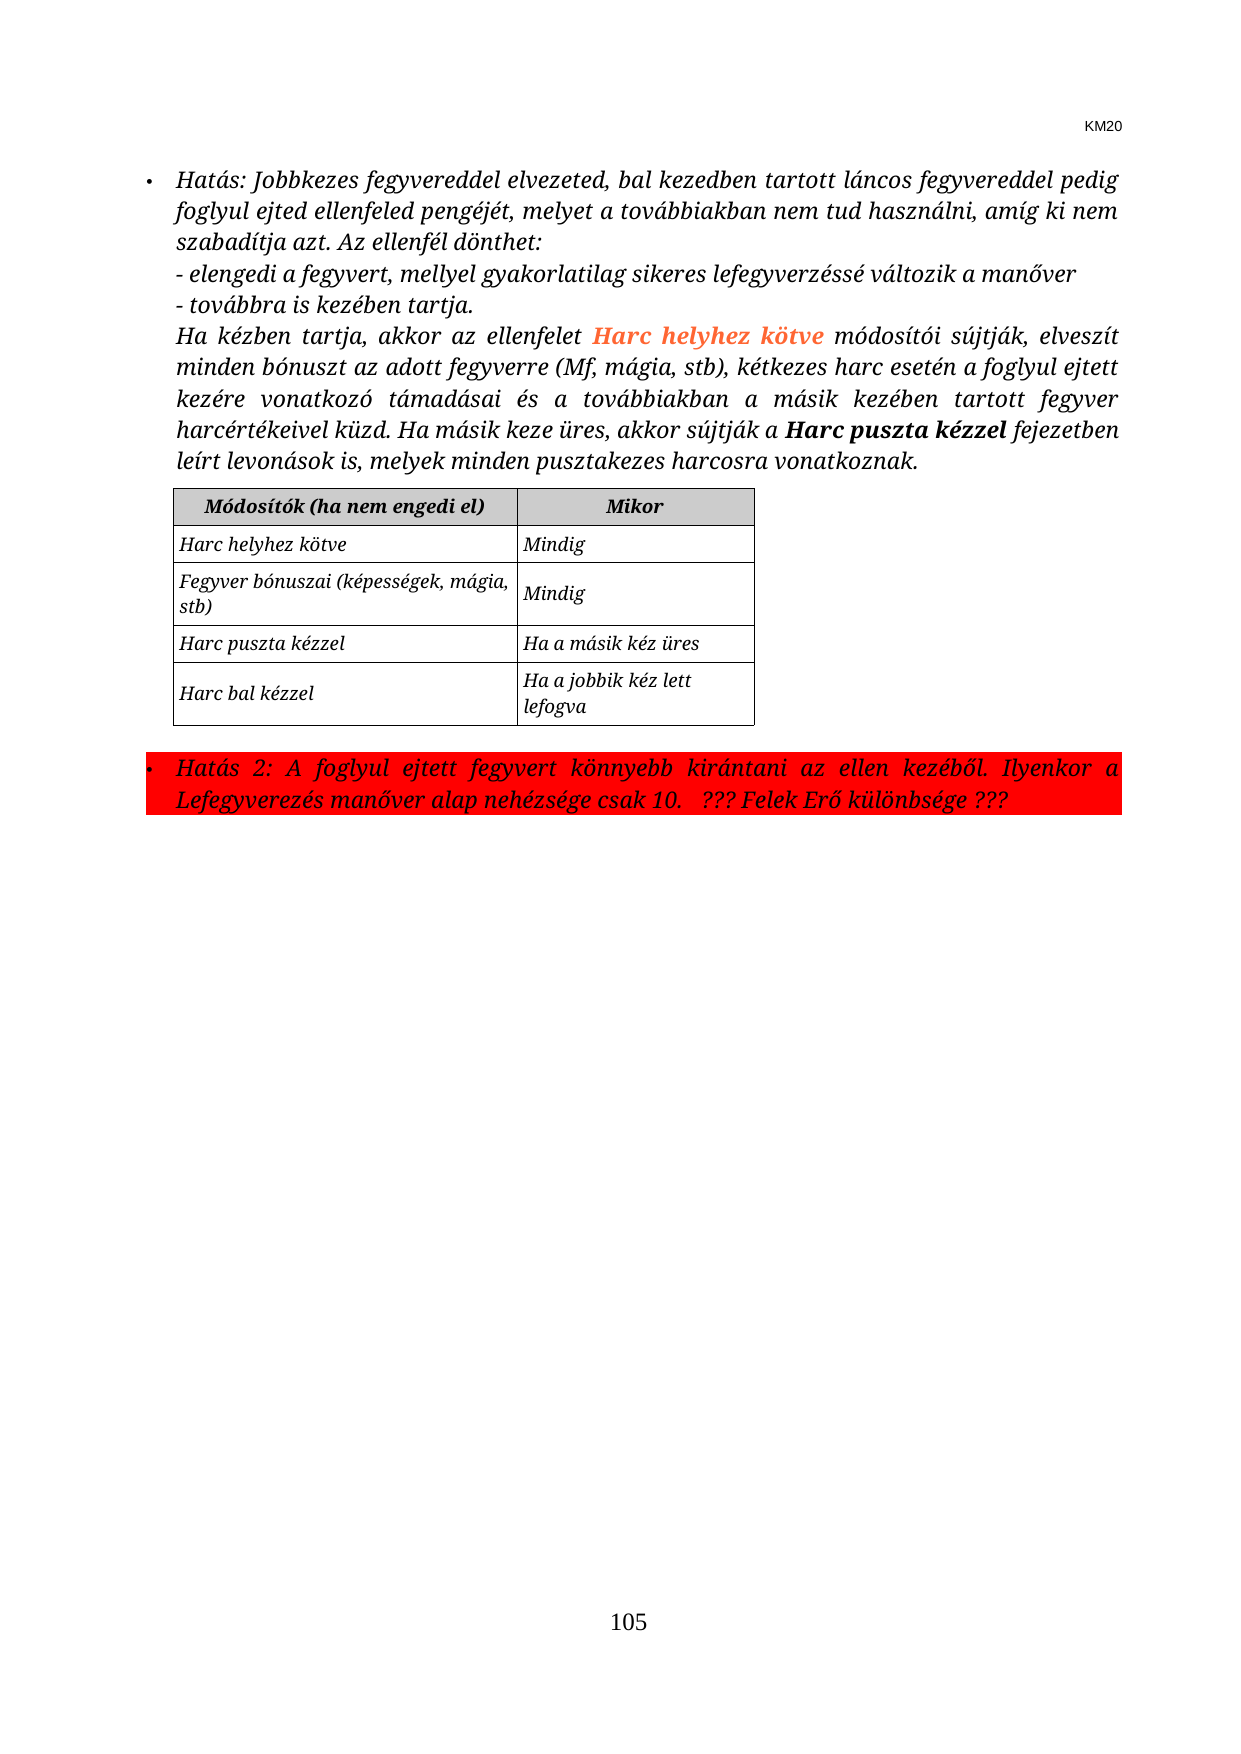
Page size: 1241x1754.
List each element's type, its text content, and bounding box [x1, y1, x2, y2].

table_cell Harc puszta kézzel [174, 626, 517, 662]
table_header Mikor [518, 489, 754, 525]
table_cell Fegyver bónuszai (képességek, mágia, stb) [174, 563, 517, 625]
table_cell Harc helyhez kötve [174, 526, 517, 562]
table_header Módosítók (ha nem engedi el) [174, 489, 517, 525]
table_cell Harc bal kézzel [174, 663, 517, 725]
table_cell Ha a másik kéz üres [518, 626, 754, 662]
list Hatás: Jobbkezes fegyvereddel elvezeted, bal kezedben tartott láncos fegyvereddel pedig foglyul ejted ellenfeled pengéjét, melyet a továbbiakban nem tud használni, amíg ki nem szabadítja azt. Az ellenfél dönthet: - elengedi a fegyvert, mellyel gyakorlatilag sikeres lefegyverzéssé változik a manőver - továbbra is kezében tartja. Ha kézben tartja, akkor az ellenfelet Harc helyhez kötve módosítói sújtják, elveszít minden bónuszt az adott fegyverre (Mf, mágia, stb), kétkezes harc esetén a foglyul ejtett kezére vonatkozó támadásai és a továbbiakban a másik kezében tartott fegyver harcértékeivel küzd. Ha másik keze üres, akkor sújtják a Harc puszta kézzel fejezetben leírt levonások is, melyek minden pusztakezes harcosra vonatkoznak. [146, 164, 1122, 476]
table_cell Mindig [518, 563, 754, 625]
table_cell Mindig [518, 526, 754, 562]
list Hatás 2: A foglyul ejtett fegyvert könnyebb kirántani az ellen kezéből. Ilyenkor a Lefegyverezés manőver alap nehézsége csak 10. ??? Felek Erő különbsége ??? [146, 752, 1122, 815]
table_cell Ha a jobbik kéz lett lefogva [518, 663, 754, 725]
